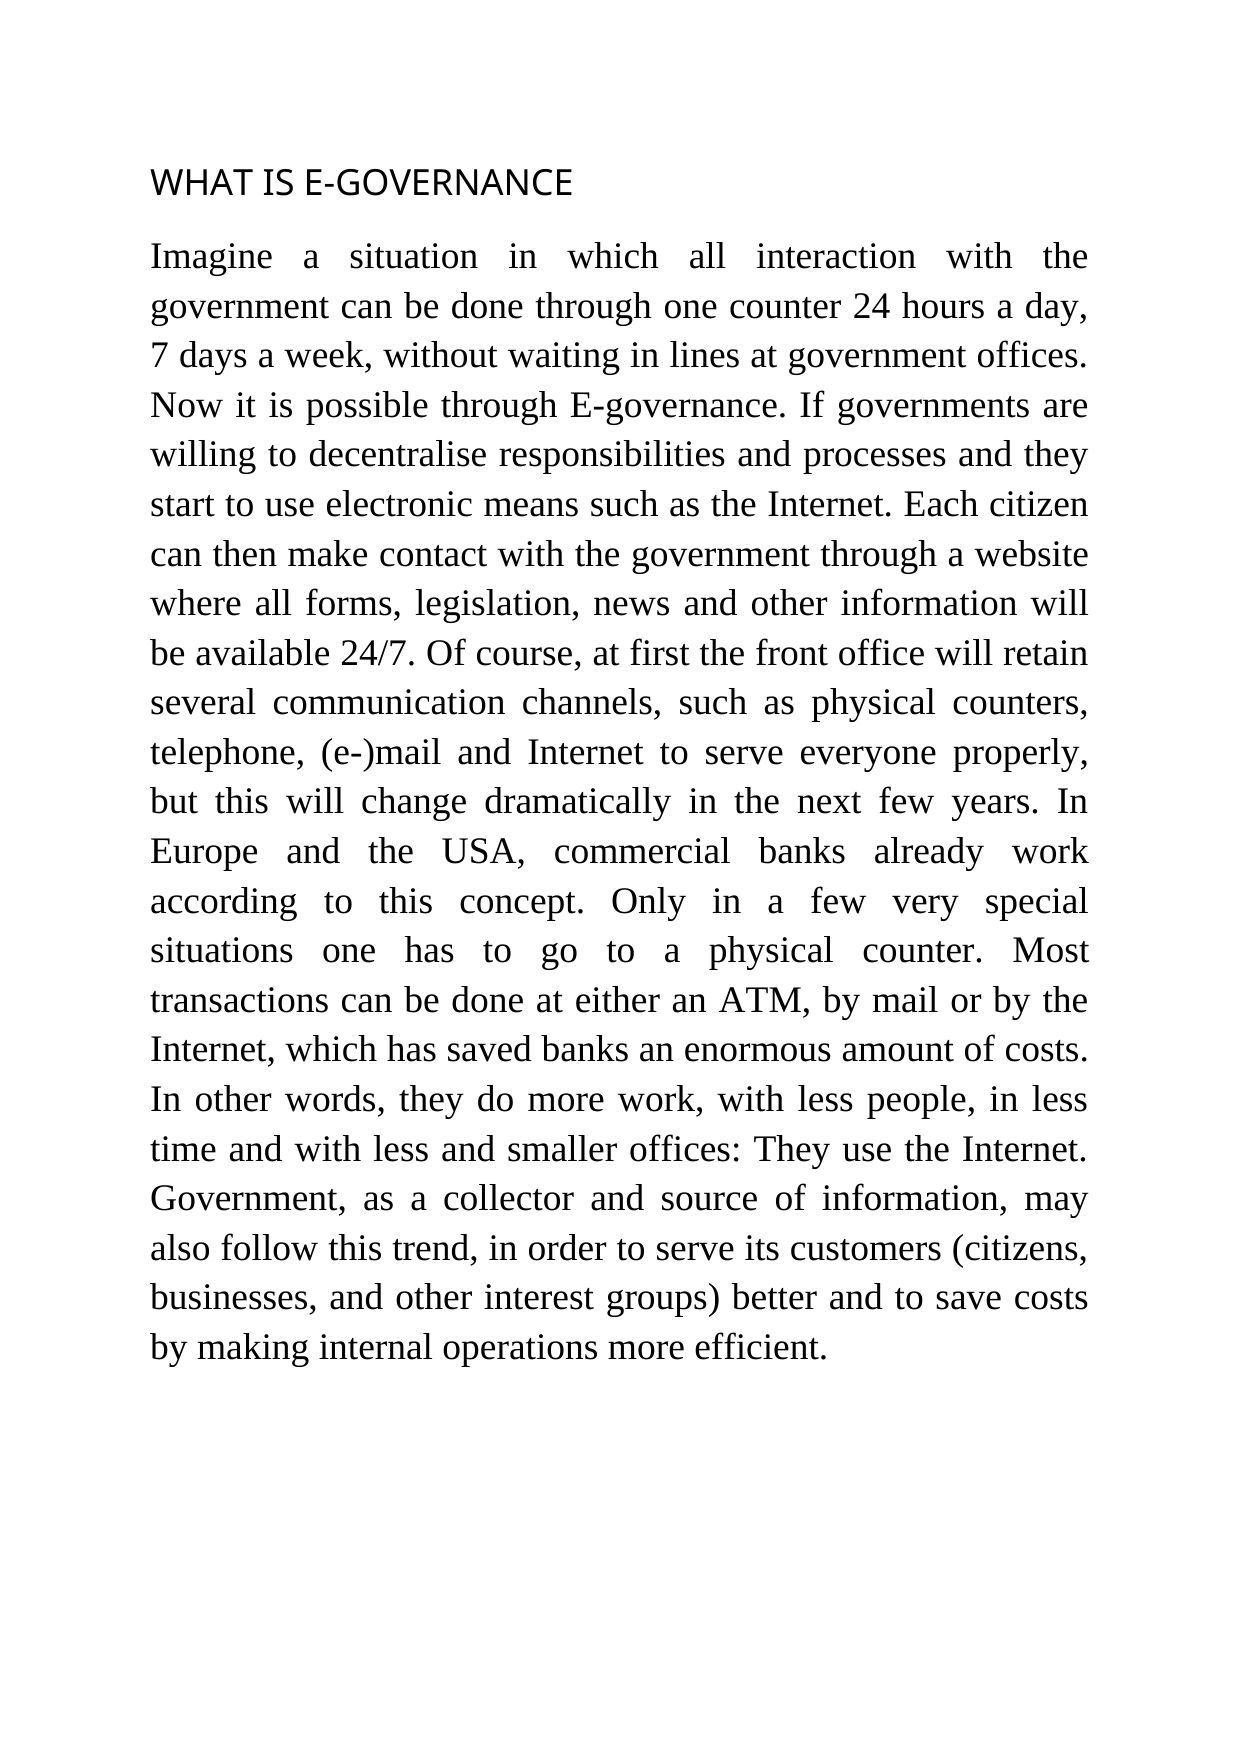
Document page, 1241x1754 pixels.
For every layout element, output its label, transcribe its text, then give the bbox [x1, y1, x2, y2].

text WHAT IS E-GOVERNANCE [150, 156, 1090, 205]
text Imagine a situation in which all interaction with the government can be done through one counter 24 hours a day, 7 days a week, without waiting in lines at government offices. Now it is possible through E-governance. If governments are willing to decentralise responsibilities and processes and they start to use electronic means such as the Internet. Each citizen can then make contact with the government through a website where all forms, legislation, news and other information will be available 24/7. Of course, at first the front office will retain several communication channels, such as physical counters, telephone, (e-)mail and Internet to serve everyone properly, but this will change dramatically in the next few years. In Europe and the USA, commercial banks already work according to this concept. Only in a few very special situations one has to go to a physical counter. Most transactions can be done at either an ATM, by mail or by the Internet, which has saved banks an enormous amount of costs. In other words, they do more work, with less people, in less time and with less and smaller offices: They use the Internet. Government, as a collector and source of information, may also follow this trend, in order to serve its customers (citizens, businesses, and other interest groups) better and to save costs by making internal operations more efficient. [150, 233, 1090, 1367]
